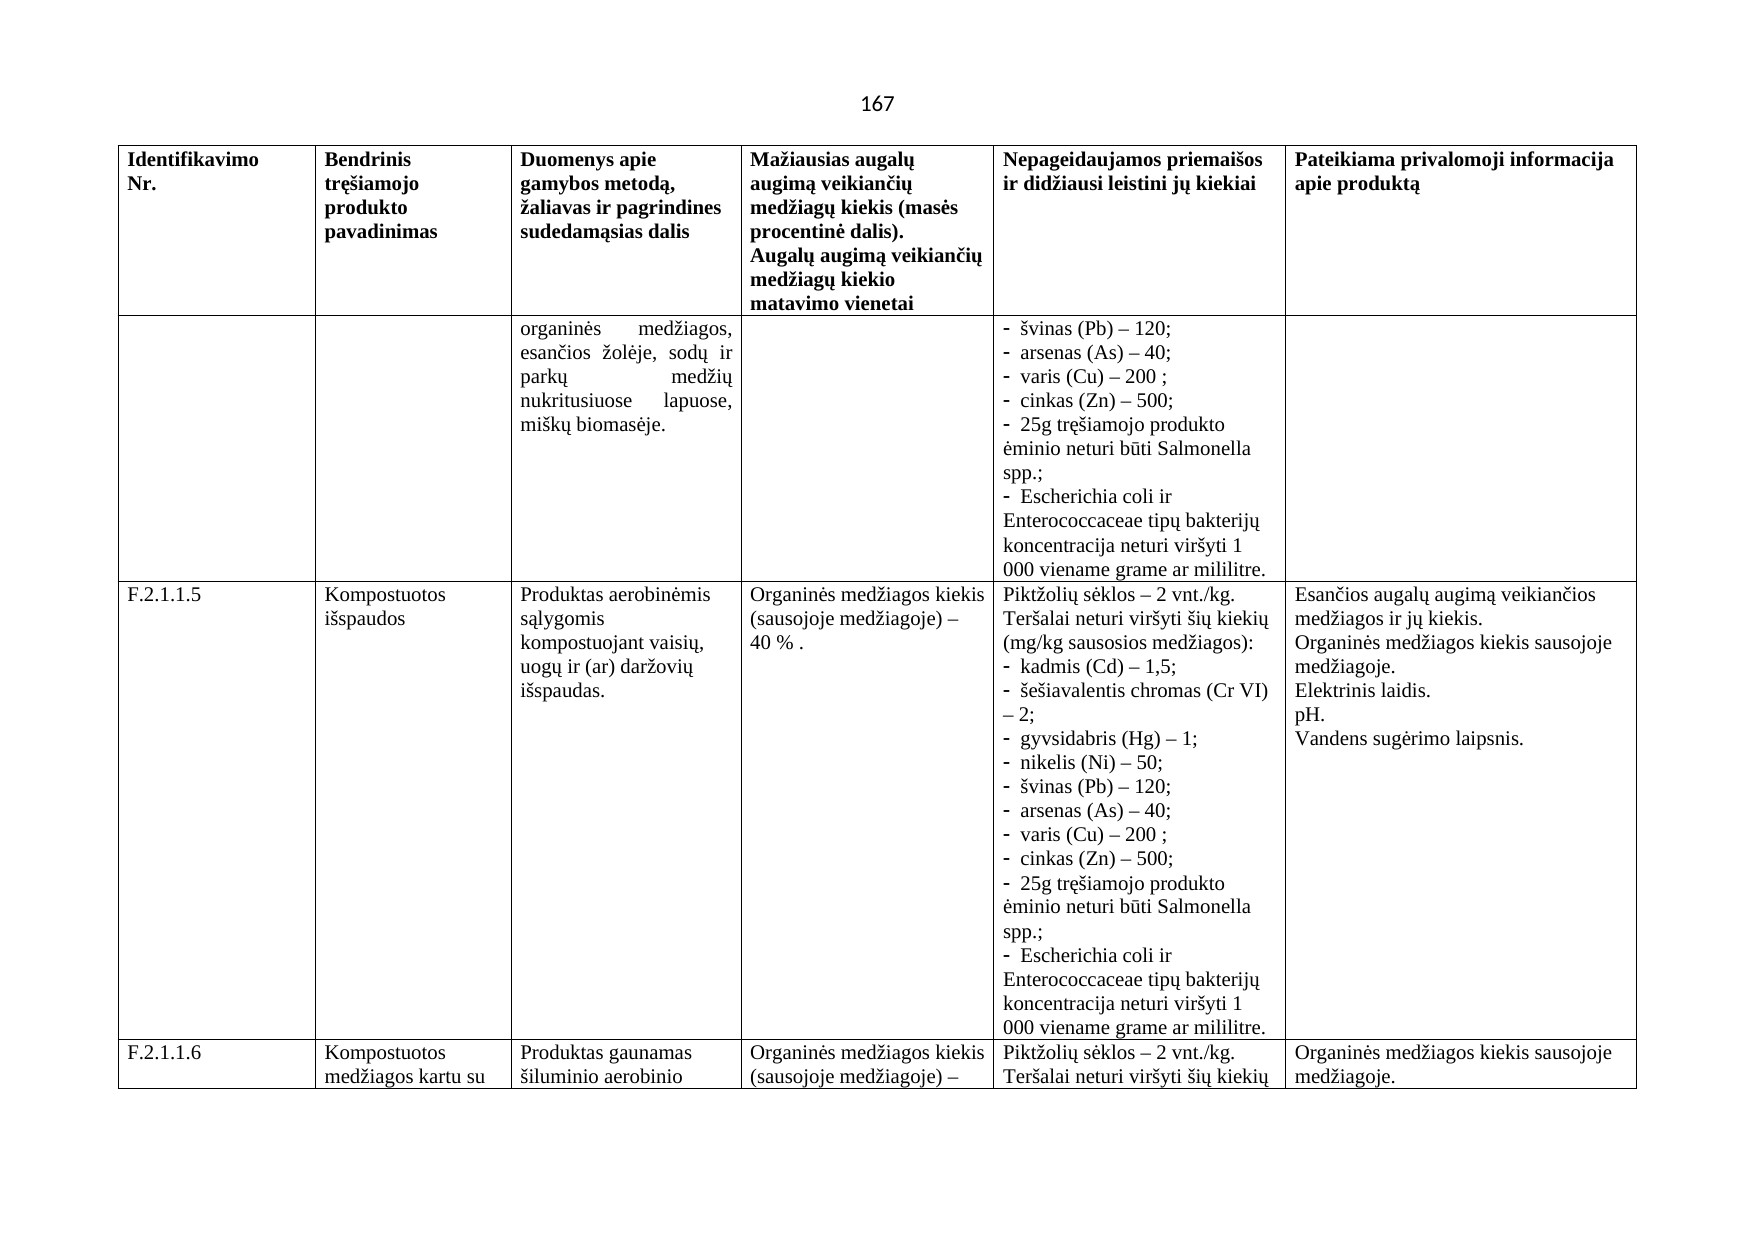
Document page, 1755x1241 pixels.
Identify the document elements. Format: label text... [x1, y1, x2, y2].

table_cell F.2.1.1.5 [119, 582, 315, 1039]
table_header Identifikavimo Nr. [119, 146, 315, 315]
table_header Pateikiama privalomoji informacija apie produktą [1286, 146, 1636, 315]
table_cell Piktžolių sėklos – 2 vnt./kg. Teršalai neturi viršyti šių kiekių (mg/kg sausosios medžiagos): kadmis (Cd) – 1,5; šešiavalentis chromas (Cr VI) – 2; gyvsidabris (Hg) – 1; nikelis (Ni) – 50; švinas (Pb) – 120; arsenas (As) – 40; varis (Cu) – 200 ; cinkas (Zn) – 500; 25g tręšiamojo produkto ėminio neturi būti Salmonella spp.; Escherichia coli ir Enterococcaceae tipų bakterijų koncentracija neturi viršyti 1 000 viename grame ar mililitre. [994, 582, 1285, 1039]
table_cell Organinės medžiagos kiekis (sausojoje medžiagoje) – [742, 1040, 993, 1088]
table_cell [1286, 316, 1636, 581]
table_cell Produktas aerobinėmis sąlygomis kompostuojant vaisių, uogų ir (ar) daržovių išspaudas. [512, 582, 741, 1039]
table_cell Esančios augalų augimą veikiančios medžiagos ir jų kiekis. Organinės medžiagos kiekis sausojoje medžiagoje. Elektrinis laidis. pH. Vandens sugėrimo laipsnis. [1286, 582, 1636, 1039]
table_cell [742, 316, 993, 581]
table_cell švinas (Pb) – 120; arsenas (As) – 40; varis (Cu) – 200 ; cinkas (Zn) – 500; 25g tręšiamojo produkto ėminio neturi būti Salmonella spp.; Escherichia coli ir Enterococcaceae tipų bakterijų koncentracija neturi viršyti 1 000 viename grame ar mililitre. [994, 316, 1285, 581]
table_cell [119, 316, 315, 581]
table_cell [316, 316, 511, 581]
table_header Nepageidaujamos priemaišos ir didžiausi leistini jų kiekiai [994, 146, 1285, 315]
table_cell F.2.1.1.6 [119, 1040, 315, 1088]
table_header Duomenys apie gamybos metodą, žaliavas ir pagrindines sudedamąsias dalis [512, 146, 741, 315]
table_header Mažiausias augalų augimą veikiančių medžiagų kiekis (masės procentinė dalis). Augalų augimą veikiančių medžiagų kiekio matavimo vienetai [742, 146, 993, 315]
table_cell Kompostuotos medžiagos kartu su [316, 1040, 511, 1088]
table_cell Piktžolių sėklos – 2 vnt./kg. Teršalai neturi viršyti šių kiekių [994, 1040, 1285, 1088]
table_cell Kompostuotos išspaudos [316, 582, 511, 1039]
table_header Bendrinis tręšiamojo produkto pavadinimas [316, 146, 511, 315]
table_cell organinės medžiagos, esančios žolėje, sodų ir parkų medžių nukritusiuose lapuose, miškų biomasėje. [512, 316, 741, 581]
table_cell Produktas gaunamas šiluminio aerobinio [512, 1040, 741, 1088]
table_cell Organinės medžiagos kiekis sausojoje medžiagoje. [1286, 1040, 1636, 1088]
table_cell Organinės medžiagos kiekis (sausojoje medžiagoje) – 40 % . [742, 582, 993, 1039]
